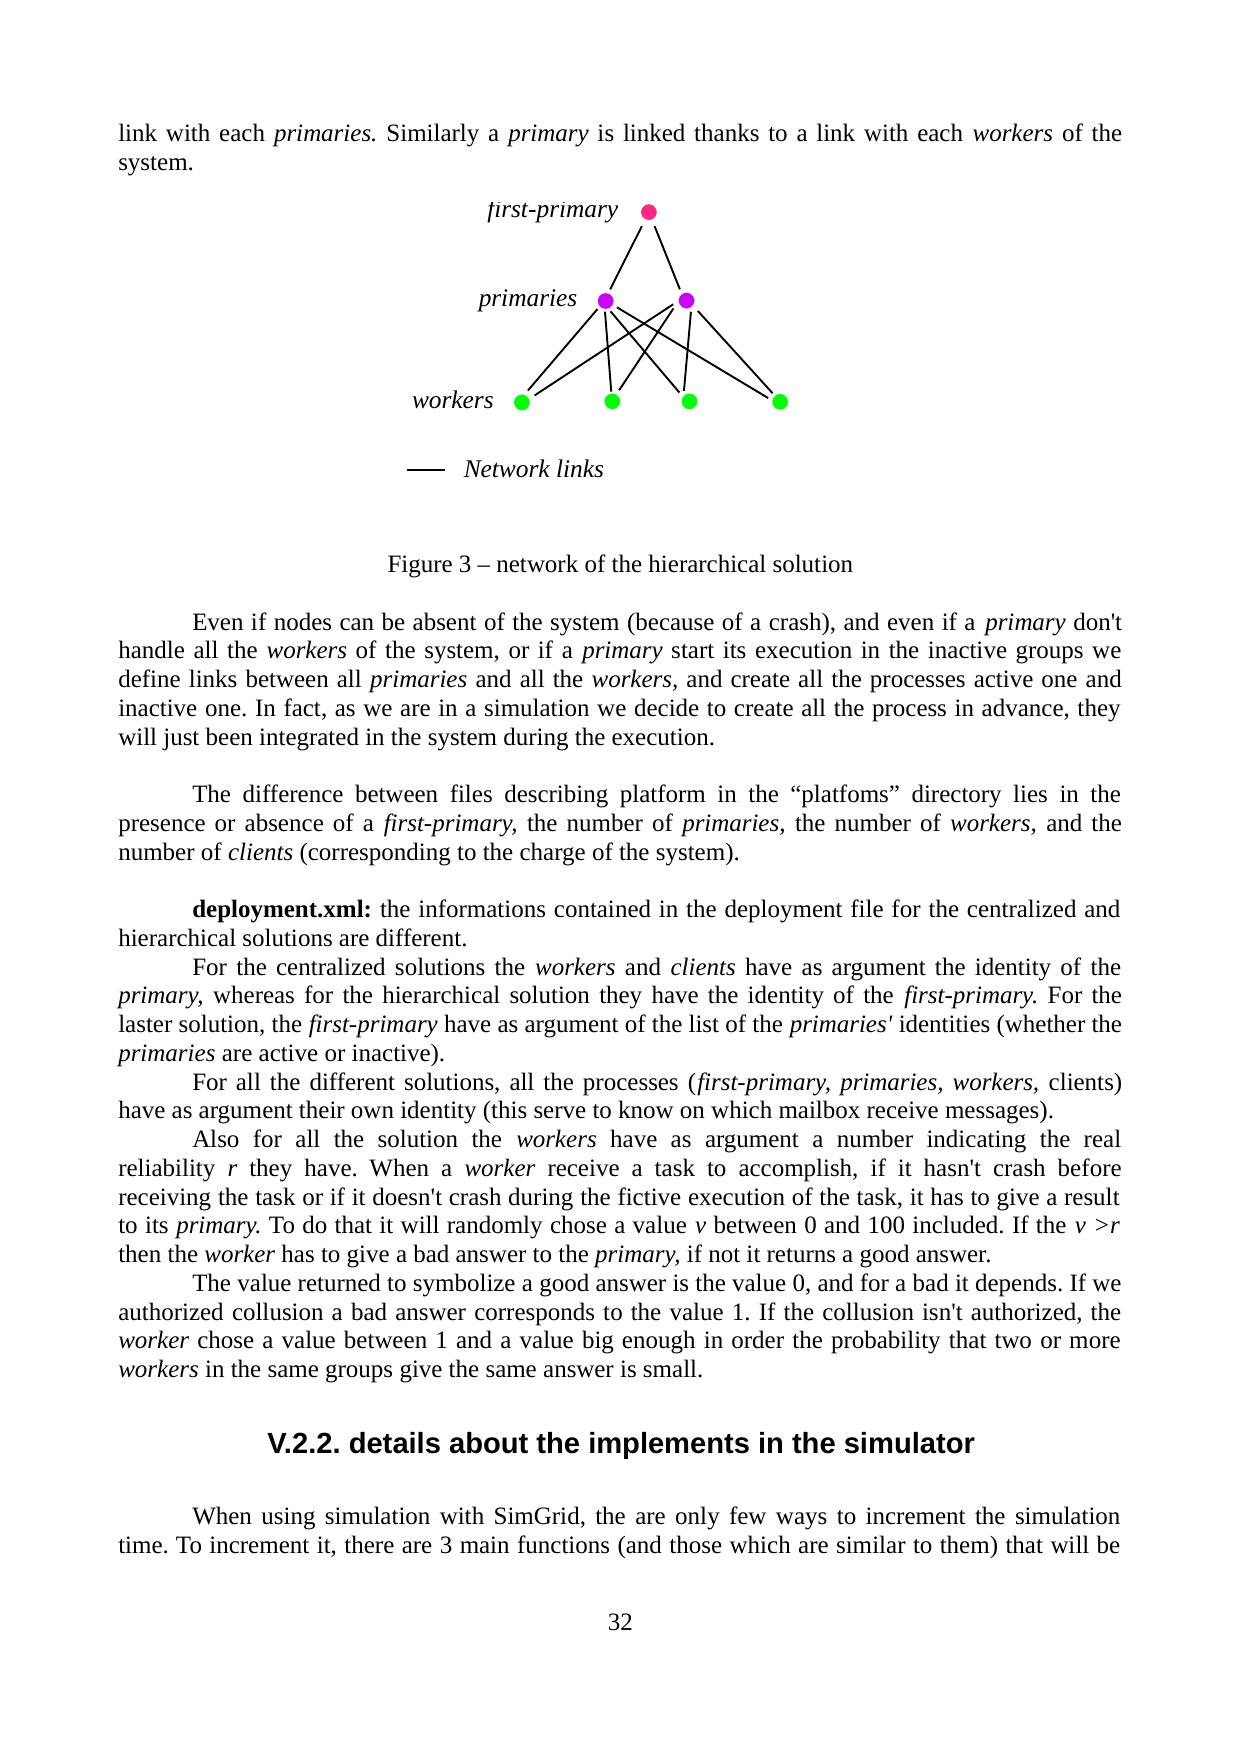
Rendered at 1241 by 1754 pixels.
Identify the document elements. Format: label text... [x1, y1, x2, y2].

text deployment.xml: the informations contained in the deployment file for the centralized and hierarchical solutions are different. [118, 894, 1122, 952]
subtitle V.2.2. details about the implements in the simulator [118, 1426, 1122, 1460]
text Figure 3 – network of the hierarchical solution [118, 549, 1122, 578]
text The value returned to symbolize a good answer is the value 0, and for a bad it depends. If we authorized collusion a bad answer corresponds to the value 1. If the collusion isn't authorized, the worker chose a value between 1 and a value big enough in order the probability that two or more workers in the same groups give the same answer is small. [118, 1268, 1122, 1383]
text Also for all the solution the workers have as argument a number indicating the real reliability r they have. When a worker receive a task to accomplish, if it hasn't crash before receiving the task or if it doesn't crash during the fictive execution of the task, it has to give a result to its primary. To do that it will randomly chose a value v between 0 and 100 included. If the v >r then the worker has to give a bad answer to the primary, if not it returns a good answer. [118, 1124, 1122, 1268]
text Even if nodes can be absent of the system (because of a crash), and even if a primary don't handle all the workers of the system, or if a primary start its execution in the inactive groups we define links between all primaries and all the workers, and create all the processes active one and inactive one. In fact, as we are in a simulation we decide to create all the process in advance, they will just been integrated in the system during the execution. [118, 607, 1122, 751]
text For the centralized solutions the workers and clients have as argument the identity of the primary, whereas for the hierarchical solution they have the identity of the first-primary. For the laster solution, the first-primary have as argument of the list of the primaries' identities (whether the primaries are active or inactive). [118, 952, 1122, 1067]
text When using simulation with SimGrid, the are only few ways to increment the simulation time. To increment it, there are 3 main functions (and those which are similar to them) that will be [118, 1501, 1122, 1559]
text For all the different solutions, all the processes (first-primary, primaries, workers, clients) have as argument their own identity (this serve to know on which mailbox receive messages). [118, 1067, 1122, 1124]
text link with each primaries. Similarly a primary is linked thanks to a link with each workers of the system. [118, 118, 1122, 176]
text The difference between files describing platform in the “platfoms” directory lies in the presence or absence of a first-primary, the number of primaries, the number of workers, and the number of clients (corresponding to the charge of the system). [118, 779, 1122, 866]
